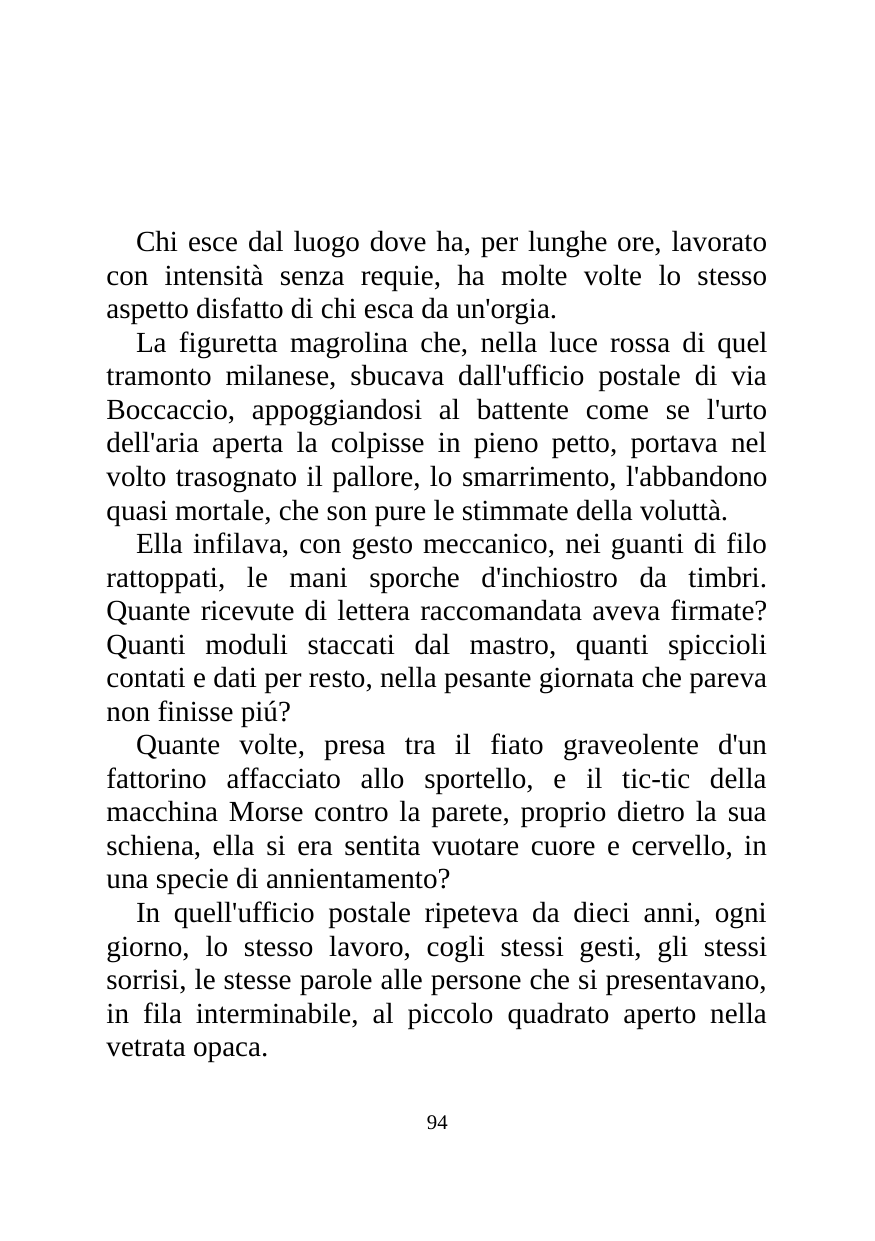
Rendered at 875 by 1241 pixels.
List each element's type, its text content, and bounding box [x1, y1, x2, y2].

text In quell'ufficio postale ripeteva da dieci anni, ogni giorno, lo stesso lavoro, cogli stessi gesti, gli stessi sorrisi, le stesse parole alle persone che si presentavano, in fila interminabile, al piccolo quadrato aperto nella vetrata opaca. [106, 895, 768, 1063]
text Chi esce dal luogo dove ha, per lunghe ore, lavorato con intensità senza requie, ha molte volte lo stesso aspetto disfatto di chi esca da un'orgia. [106, 224, 768, 325]
text Quante volte, presa tra il fiato graveolente d'un fattorino affacciato allo sportello, e il tic-tic della macchina Morse contro la parete, proprio dietro la sua schiena, ella si era sentita vuotare cuore e cervello, in una specie di annientamento? [106, 727, 768, 895]
text Ella infilava, con gesto meccanico, nei guanti di filo rattoppati, le mani sporche d'inchiostro da timbri. Quante ricevute di lettera raccomandata aveva firmate? Quanti moduli staccati dal mastro, quanti spiccioli contati e dati per resto, nella pesante giornata che pareva non finisse piú? [106, 526, 768, 727]
text La figuretta magrolina che, nella luce rossa di quel tramonto milanese, sbucava dall'ufficio postale di via Boccaccio, appoggiandosi al battente come se l'urto dell'aria aperta la colpisse in pieno petto, portava nel volto trasognato il pallore, lo smarrimento, l'abbandono quasi mortale, che son pure le stimmate della voluttà. [106, 325, 768, 526]
